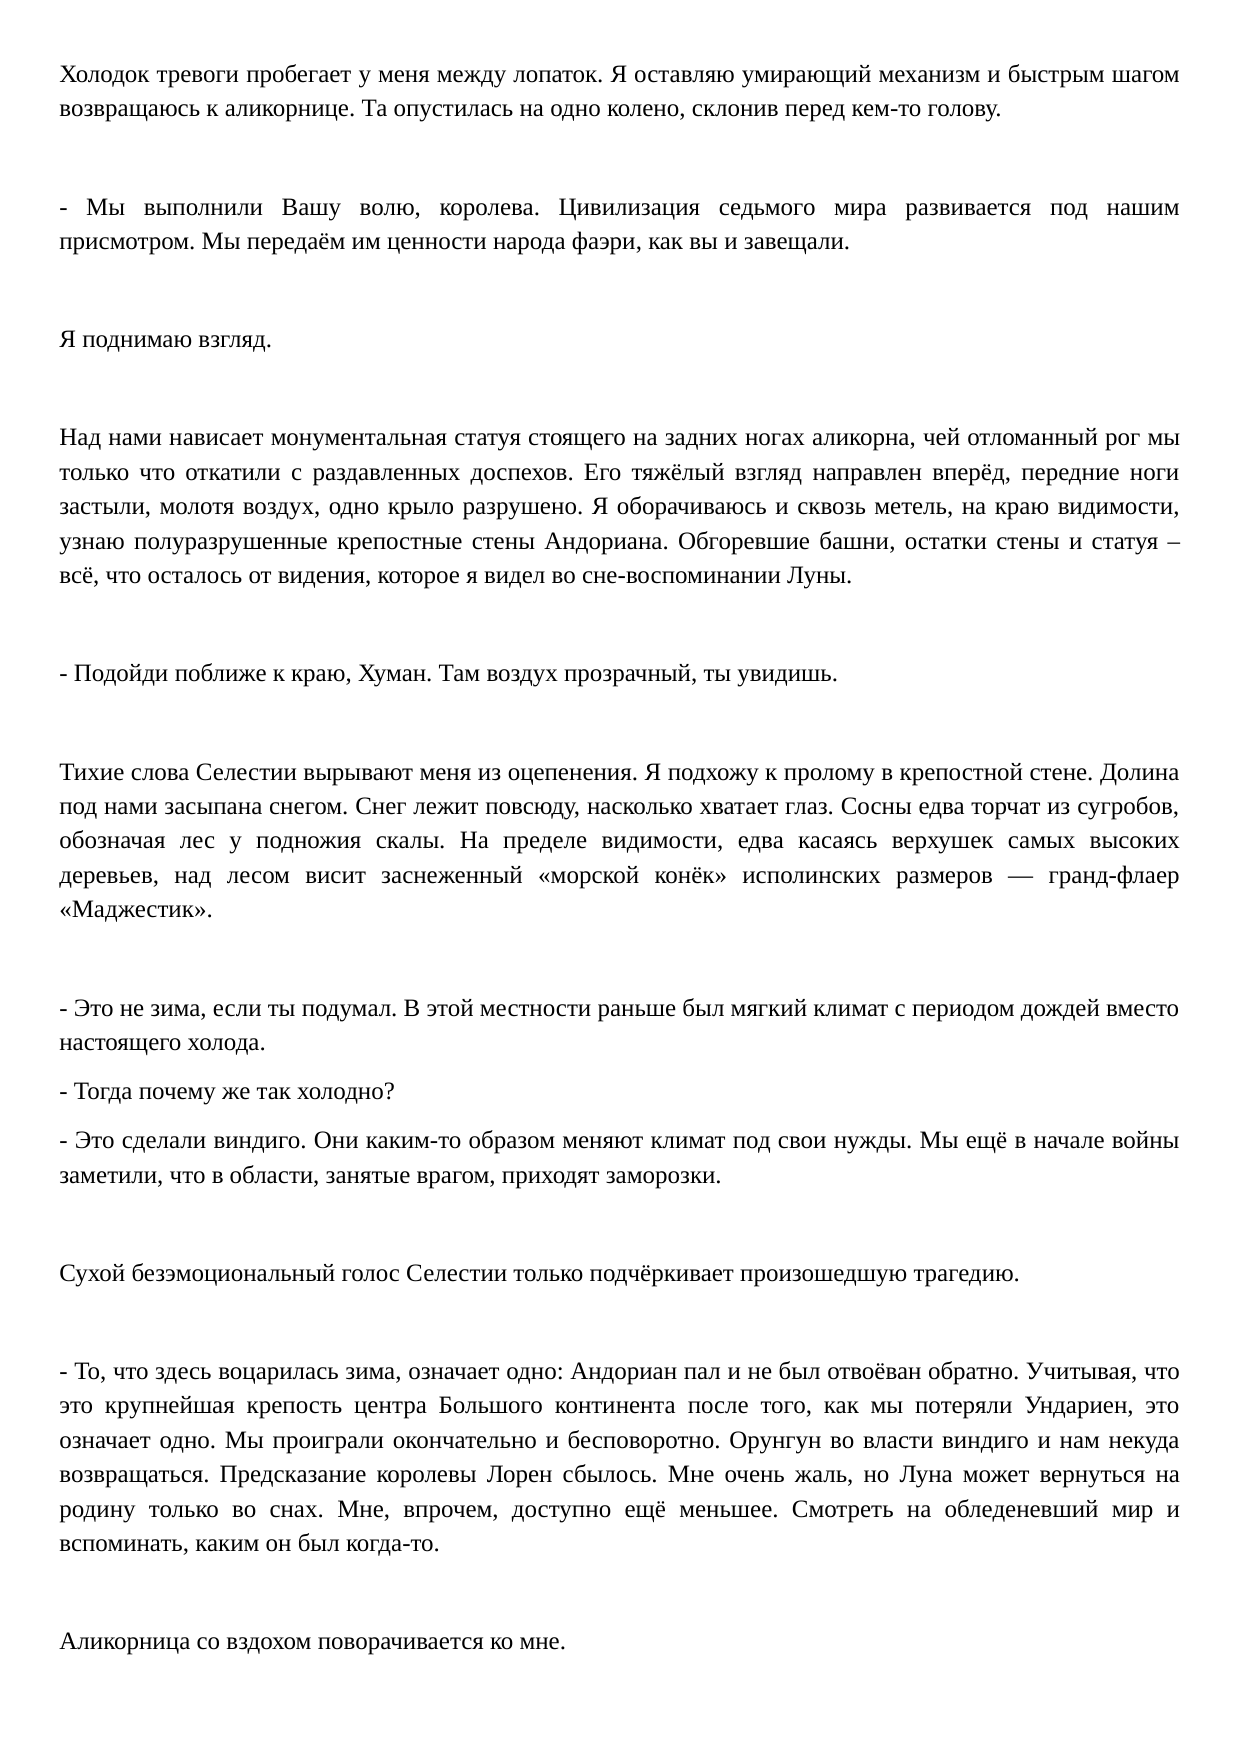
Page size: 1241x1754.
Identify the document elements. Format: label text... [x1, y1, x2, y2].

text - Подойди поближе к краю, Хуман. Там воздух прозрачный, ты увидишь. [59, 658, 1181, 687]
text Я поднимаю взгляд. [59, 324, 1181, 353]
text Холодок тревоги пробегает у меня между лопаток. Я оставляю умирающий механизм и быстрым шагом возвращаюсь к аликорнице. Та опустилась на одно колено, склонив перед кем-то голову. [59, 59, 1181, 122]
text - Это не зима, если ты подумал. В этой местности раньше был мягкий климат с периодом дождей вместо настоящего холода. [59, 993, 1181, 1056]
text Сухой безэмоциональный голос Селестии только подчёркивает произошедшую трагедию. [59, 1258, 1181, 1287]
text - Тогда почему же так холодно? [59, 1076, 1181, 1105]
text Над нами нависает монументальная статуя стоящего на задних ногах аликорна, чей отломанный рог мы только что откатили с раздавленных доспехов. Его тяжёлый взгляд направлен вперёд, передние ноги застыли, молотя воздух, одно крыло разрушено. Я оборачиваюсь и сквозь метель, на краю видимости, узнаю полуразрушенные крепостные стены Андориана. Обгоревшие башни, остатки стены и статуя – всё, что осталось от видения, которое я видел во сне-воспоминании Луны. [59, 422, 1181, 589]
text - Это сделали виндиго. Они каким-то образом меняют климат под свои нужды. Мы ещё в начале войны заметили, что в области, занятые врагом, приходят заморозки. [59, 1125, 1181, 1188]
text - Мы выполнили Вашу волю, королева. Цивилизация седьмого мира развивается под нашим присмотром. Мы передаём им ценности народа фаэри, как вы и завещали. [59, 192, 1181, 255]
text - То, что здесь воцарилась зима, означает одно: Андориан пал и не был отвоёван обратно. Учитывая, что это крупнейшая крепость центра Большого континента после того, как мы потеряли Ундариен, это означает одно. Мы проиграли окончательно и бесповоротно. Орунгун во власти виндиго и нам некуда возвращаться. Предсказание королевы Лорен сбылось. Мне очень жаль, но Луна может вернуться на родину только во снах. Мне, впрочем, доступно ещё меньшее. Смотреть на обледеневший мир и вспоминать, каким он был когда-то. [59, 1356, 1181, 1557]
text Аликорница со вздохом поворачивается ко мне. [59, 1626, 1181, 1655]
text Тихие слова Селестии вырывают меня из оцепенения. Я подхожу к пролому в крепостной стене. Долина под нами засыпана снегом. Снег лежит повсюду, насколько хватает глаз. Сосны едва торчат из сугробов, обозначая лес у подножия скалы. На пределе видимости, едва касаясь верхушек самых высоких деревьев, над лесом висит заснеженный «морской конёк» исполинских размеров — гранд-флаер «Маджестик». [59, 757, 1181, 923]
